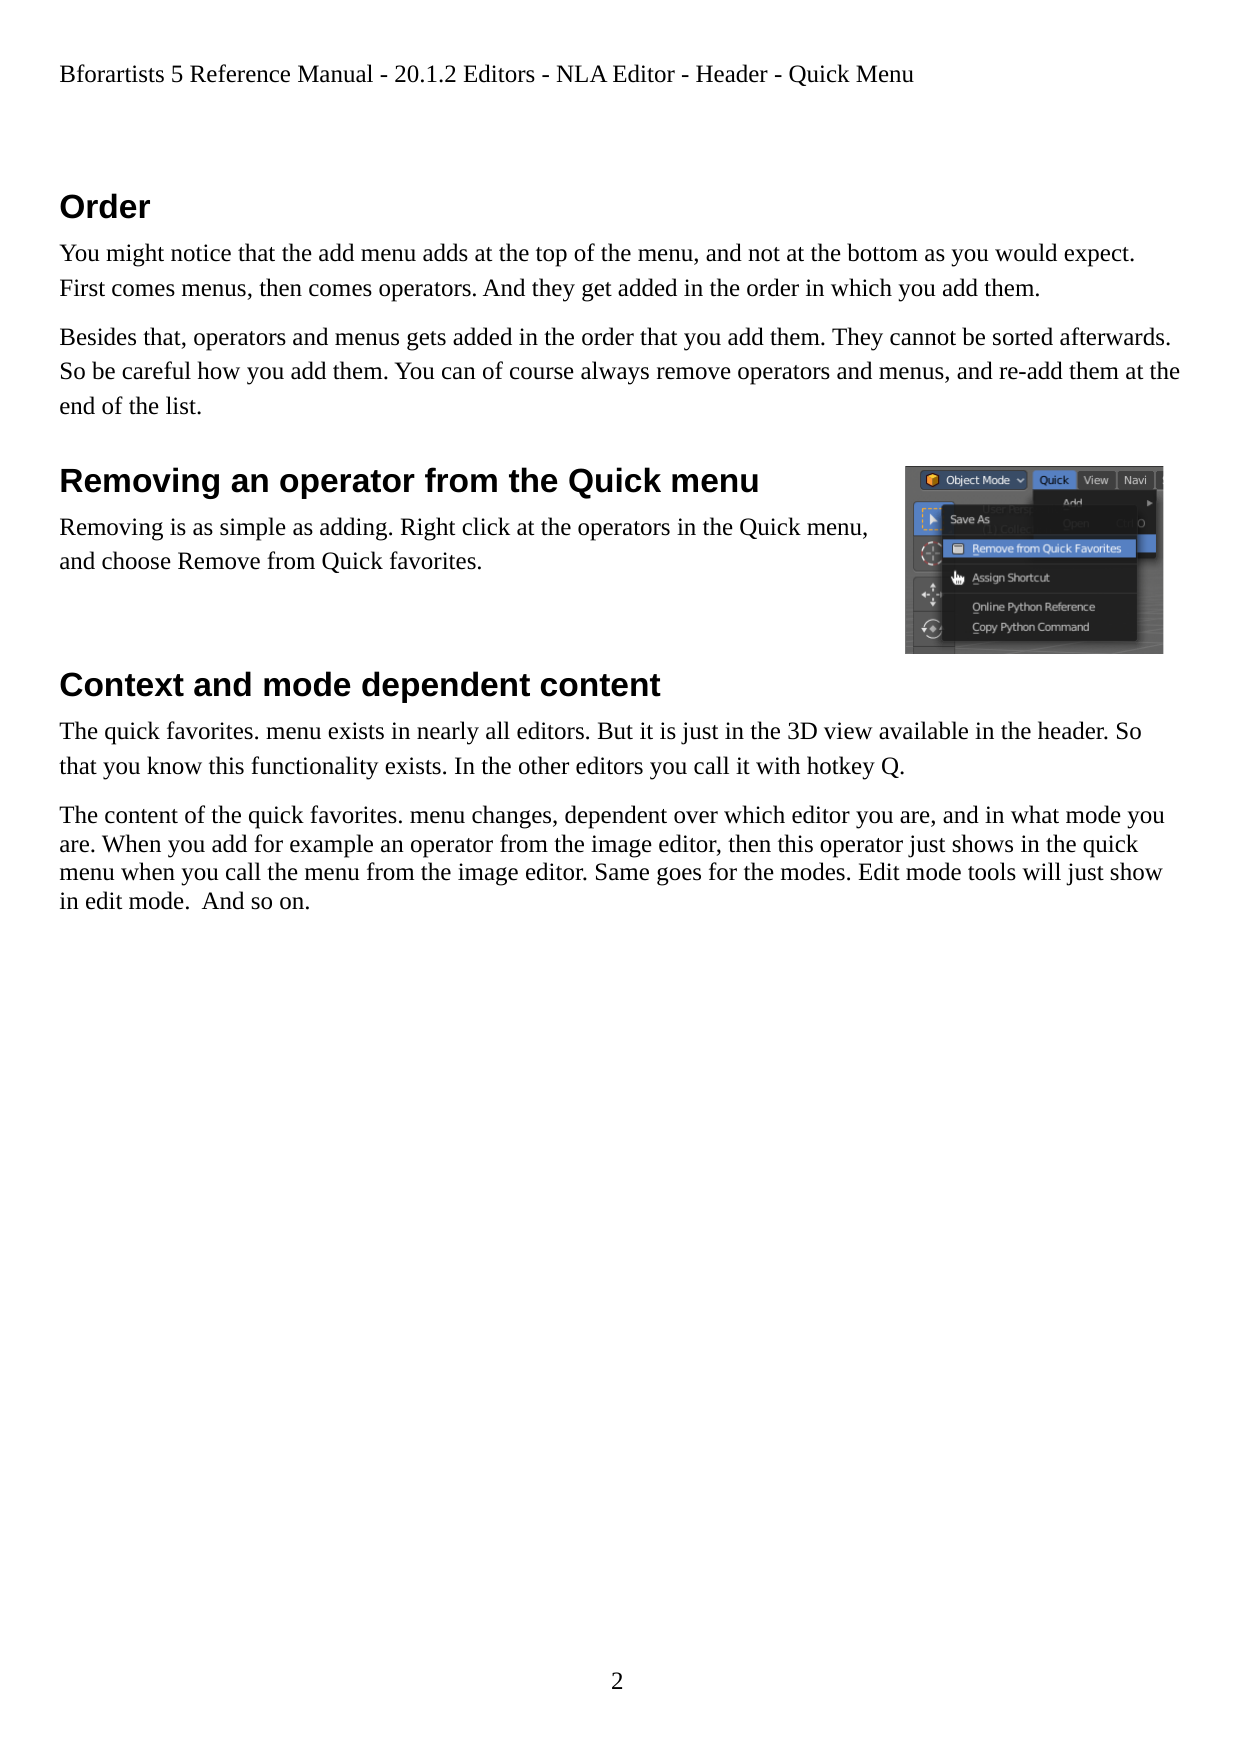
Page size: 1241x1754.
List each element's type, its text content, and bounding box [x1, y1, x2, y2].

subtitle Context and mode dependent content [59, 665, 1181, 704]
text The quick favorites. menu exists in nearly all editors. But it is just in the 3D view available in the header. So that you know this functionality exists. In the other editors you call it with hotkey Q. [59, 716, 1181, 780]
subtitle Order [59, 187, 1181, 226]
text The content of the quick favorites. menu changes, dependent over which editor you are, and in what mode you are. When you add for example an operator from the image editor, then this operator just shows in the quick menu when you call the menu from the image editor. Same goes for the modes. Edit mode tools will just show in edit mode. And so on. [59, 800, 1181, 915]
text You might notice that the add menu adds at the top of the menu, and not at the bottom as you would expect. First comes menus, then comes operators. And they get added in the order in which you add them. [59, 238, 1181, 302]
text Removing is as simple as adding. Right click at the operators in the Quick menu, and choose Remove from Quick favorites. [59, 512, 905, 575]
text Besides that, operators and menus gets added in the order that you add them. They cannot be sorted afterwards. So be careful how you add them. You can of course always remove operators and menus, and re-add them at the end of the list. [59, 322, 1181, 419]
picture [905, 466, 1164, 654]
subtitle Removing an operator from the Quick menu [59, 461, 1181, 499]
